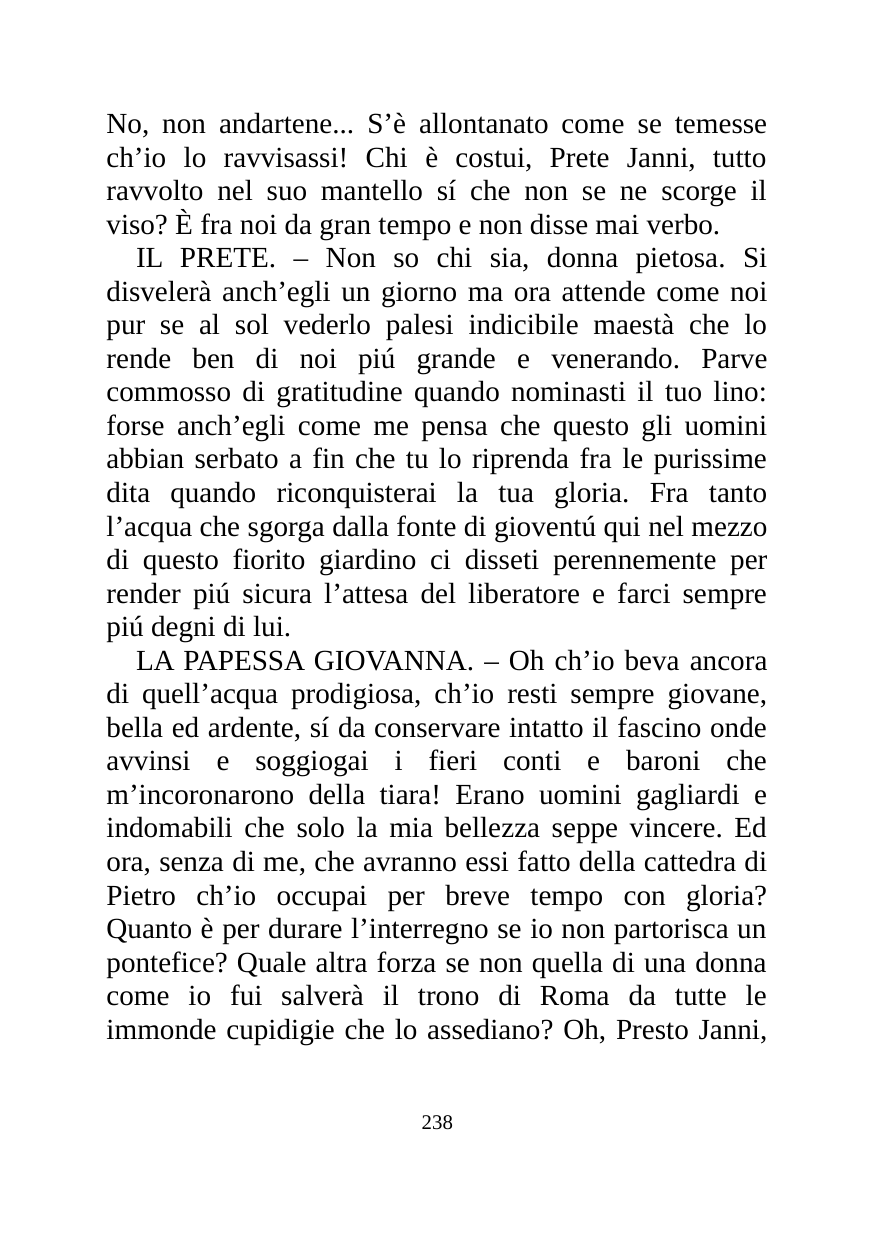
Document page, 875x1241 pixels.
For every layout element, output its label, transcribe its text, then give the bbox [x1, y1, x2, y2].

text IL PRETE. – Non so chi sia, donna pietosa. Si disvelerà anch’egli un giorno ma ora attende come noi pur se al sol vederlo palesi indicibile maestà che lo rende ben di noi piú grande e venerando. Parve commosso di gratitudine quando nominasti il tuo lino: forse anch’egli come me pensa che questo gli uomini abbian serbato a fin che tu lo riprenda fra le purissime dita quando riconquisterai la tua gloria. Fra tanto l’acqua che sgorga dalla fonte di gioventú qui nel mezzo di questo fiorito giardino ci disseti perennemente per render piú sicura l’attesa del liberatore e farci sempre piú degni di lui. [106, 240, 768, 643]
text LA PAPESSA GIOVANNA. – Oh ch’io beva ancora di quell’acqua prodigiosa, ch’io resti sempre giovane, bella ed ardente, sí da conservare intatto il fascino onde avvinsi e soggiogai i fieri conti e baroni che m’incoronarono della tiara! Erano uomini gagliardi e indomabili che solo la mia bellezza seppe vincere. Ed ora, senza di me, che avranno essi fatto della cattedra di Pietro ch’io occupai per breve tempo con gloria? Quanto è per durare l’interregno se io non partorisca un pontefice? Quale altra forza se non quella di una donna come io fui salverà il trono di Roma da tutte le immonde cupidigie che lo assediano? Oh, Presto Janni, [106, 643, 768, 1045]
text No, non andartene... S’è allontanato come se temesse ch’io lo ravvisassi! Chi è costui, Prete Janni, tutto ravvolto nel suo mantello sí che non se ne scorge il viso? È fra noi da gran tempo e non disse mai verbo. [106, 106, 768, 240]
